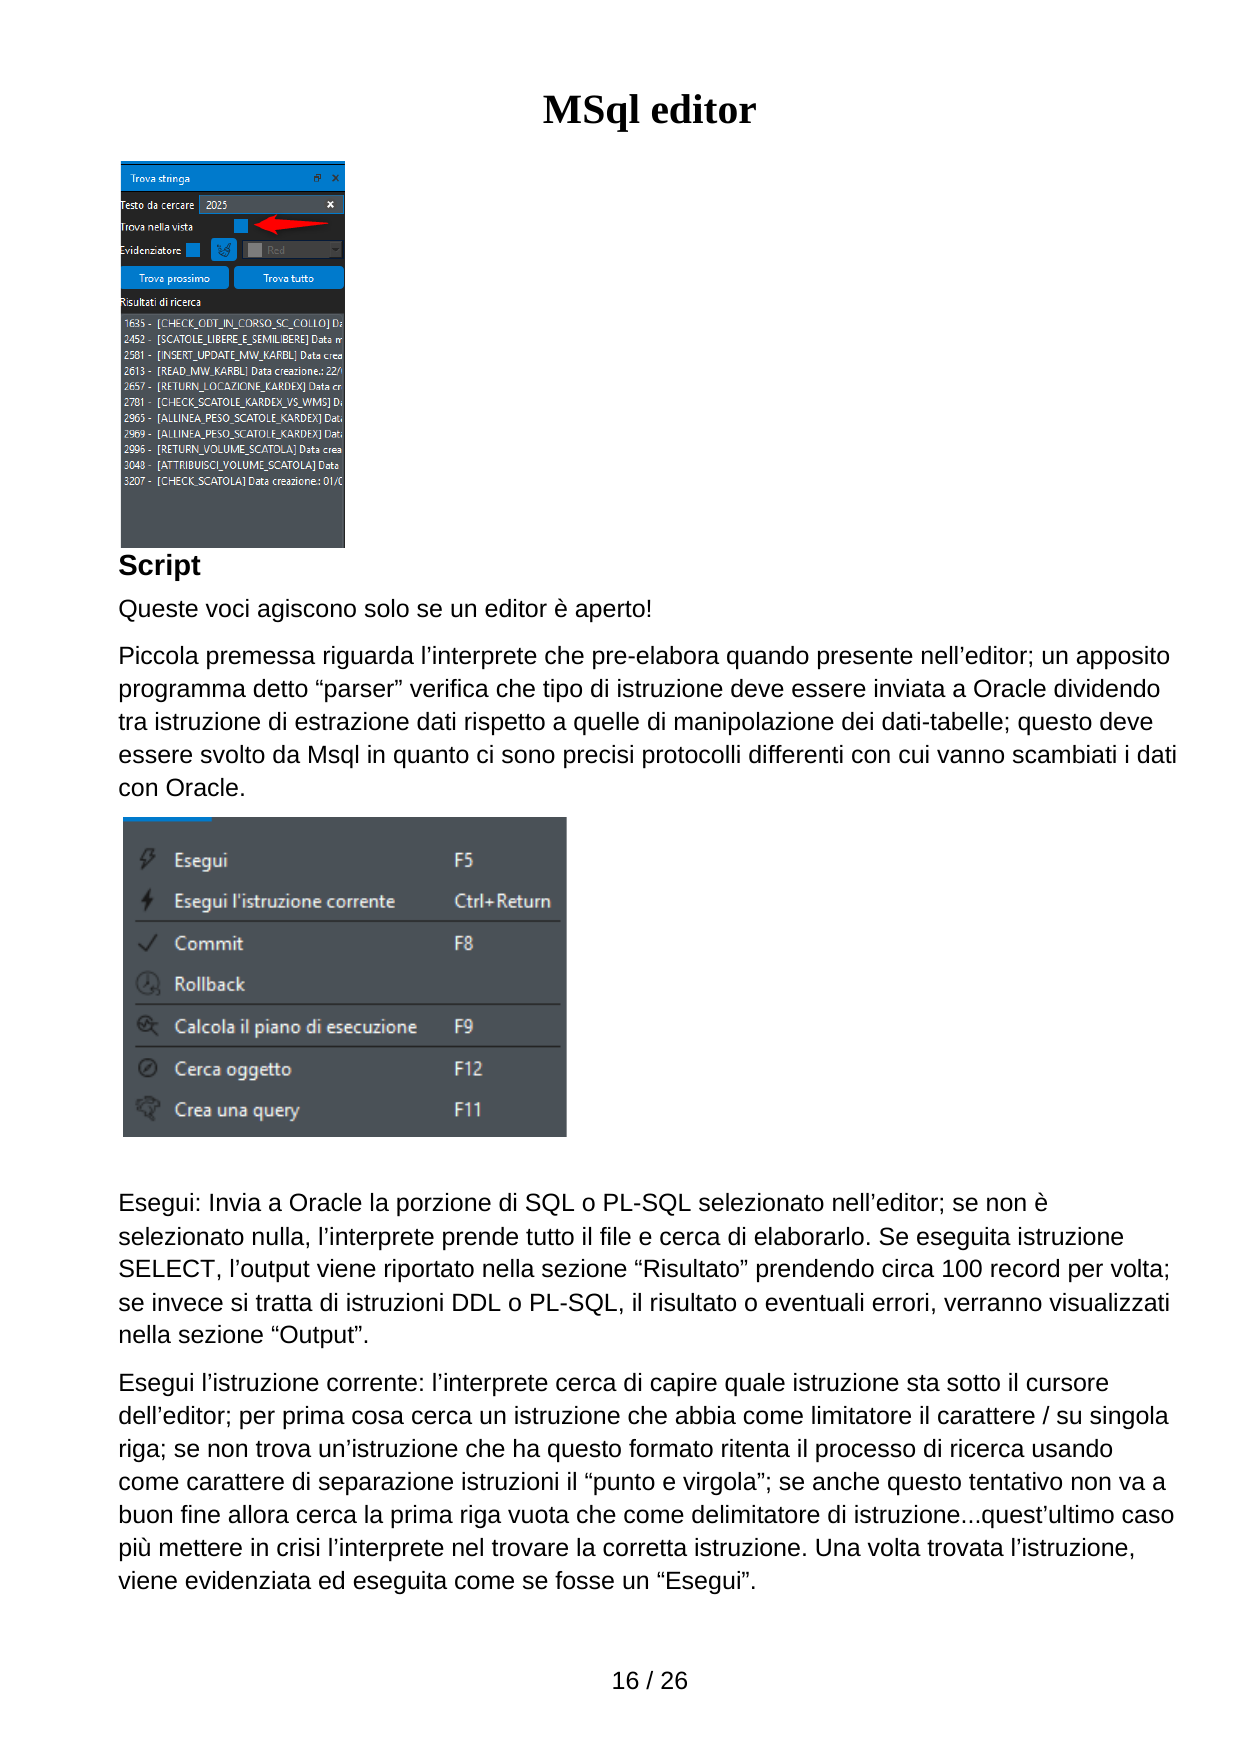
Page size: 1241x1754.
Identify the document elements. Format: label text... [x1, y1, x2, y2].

text Piccola premessa riguarda l’interprete che pre-elabora quando presente nell’editor; un apposito programma detto “parser” verifica che tipo di istruzione deve essere inviata a Oracle dividendo tra istruzione di estrazione dati rispetto a quelle di manipolazione dei dati-tabelle; questo deve essere svolto da Msql in quanto ci sono precisi protocolli differenti con cui vanno scambiati i dati con Oracle. [118, 641, 1181, 802]
text Queste voci agiscono solo se un editor è aperto! [118, 594, 1181, 622]
picture [120, 161, 345, 548]
text Esegui: Invia a Oracle la porzione di SQL o PL-SQL selezionato nell’editor; se non è selezionato nulla, l’interprete prende tutto il file e cerca di elaborarlo. Se eseguita istruzione SELECT, l’output viene riportato nella sezione “Risultato” prendendo circa 100 record per volta; se invece si tratta di istruzioni DDL o PL-SQL, il risultato o eventuali errori, verranno visualizzati nella sezione “Output”. [118, 1188, 1181, 1349]
subtitle Script [118, 548, 1181, 581]
text Esegui l’istruzione corrente: l’interprete cerca di capire quale istruzione sta sotto il cursore dell’editor; per prima cosa cerca un istruzione che abbia come limitatore il carattere / su singola riga; se non trova un’istruzione che ha questo formato ritenta il processo di ricerca usando come carattere di separazione istruzioni il “punto e virgola”; se anche questo tentativo non va a buon fine allora cerca la prima riga vuota che come delimitatore di istruzione...quest’ultimo caso più mettere in crisi l’interprete nel trovare la corretta istruzione. Una volta trovata l’istruzione, viene evidenziata ed eseguita come se fosse un “Esegui”. [118, 1368, 1181, 1595]
picture [123, 817, 567, 1137]
